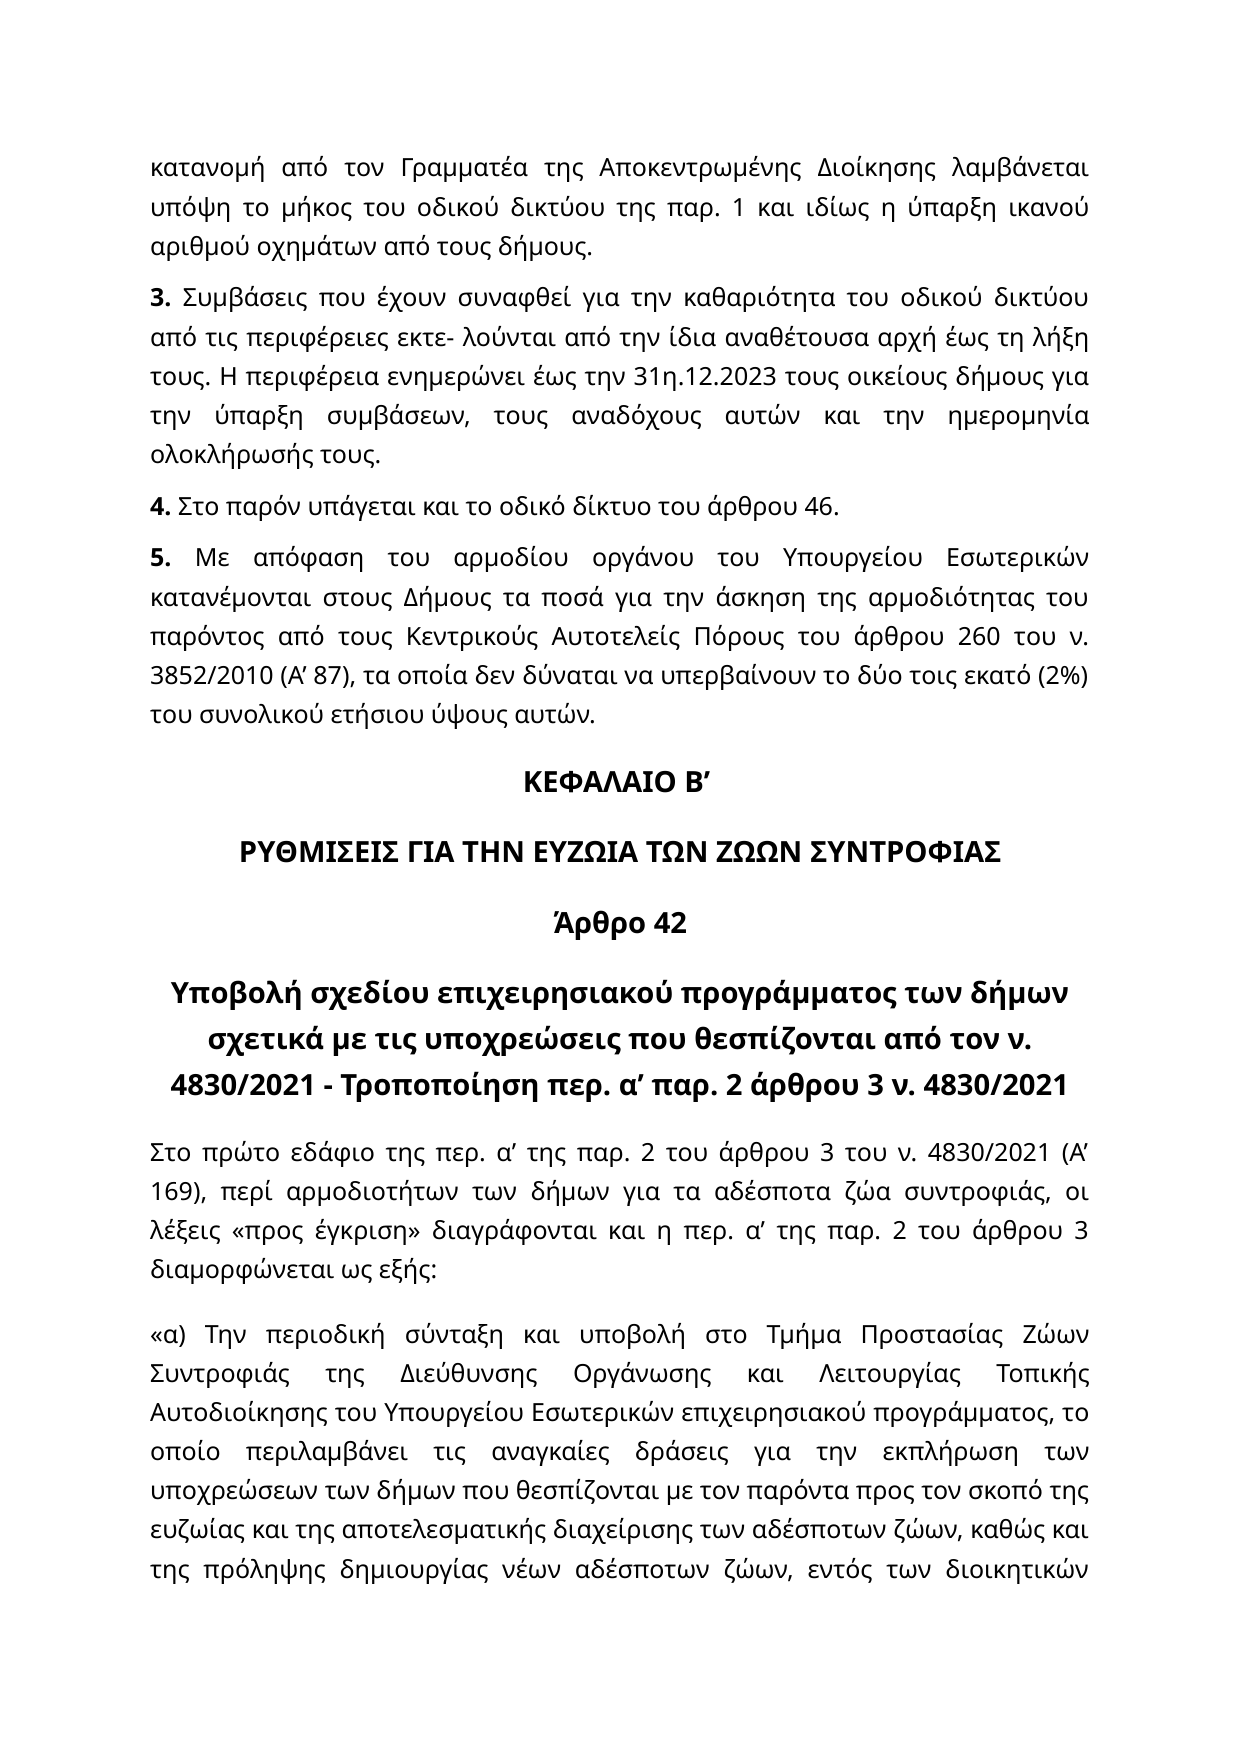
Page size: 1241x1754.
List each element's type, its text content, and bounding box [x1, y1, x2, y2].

text 5. Με απόφαση του αρμοδίου οργάνου του Υπουργείου Εσωτερικών κατανέμονται στους Δήμους τα ποσά για την άσκηση της αρμοδιότητας του παρόντος από τους Κεντρικούς Αυτοτελείς Πόρους του άρθρου 260 του ν. 3852/2010 (Α’ 87), τα οποία δεν δύναται να υπερβαίνουν το δύο τοις εκατό (2%) του συνολικού ετήσιου ύψους αυτών. [150, 540, 1090, 731]
text Στο πρώτο εδάφιο της περ. α’ της παρ. 2 του άρθρου 3 του ν. 4830/2021 (Α’ 169), περί αρμοδιοτήτων των δήμων για τα αδέσποτα ζώα συντροφιάς, οι λέξεις «προς έγκριση» διαγράφονται και η περ. α’ της παρ. 2 του άρθρου 3 διαμορφώνεται ως εξής: [150, 1134, 1090, 1286]
text «α) Την περιοδική σύνταξη και υποβολή στο Τμήμα Προστασίας Ζώων Συντροφιάς της Διεύθυνσης Οργάνωσης και Λειτουργίας Τοπικής Αυτοδιοίκησης του Υπουργείου Εσωτερικών επιχειρησιακού προγράμματος, το οποίο περιλαμβάνει τις αναγκαίες δράσεις για την εκπλήρωση των υποχρεώσεων των δήμων που θεσπίζονται με τον παρόντα προς τον σκοπό της ευζωίας και της αποτελεσματικής διαχείρισης των αδέσποτων ζώων, καθώς και της πρόληψης δημιουργίας νέων αδέσποτων ζώων, εντός των διοικητικών [150, 1316, 1090, 1585]
subtitle ΚΕΦΑΛΑΙΟ Β’ [150, 761, 1090, 801]
text κατανομή από τον Γραμματέα της Αποκεντρωμένης Διοίκησης λαμβάνεται υπόψη το μήκος του οδικού δικτύου της παρ. 1 και ιδίως η ύπαρξη ικανού αριθμού οχημάτων από τους δήμους. [150, 150, 1090, 262]
subtitle Άρθρο 42 [150, 902, 1090, 942]
text 3. Συμβάσεις που έχουν συναφθεί για την καθαριότητα του οδικού δικτύου από τις περιφέρειες εκτε- λούνται από την ίδια αναθέτουσα αρχή έως τη λήξη τους. Η περιφέρεια ενημερώνει έως την 31η.12.2023 τους οικείους δήμους για την ύπαρξη συμβάσεων, τους αναδόχους αυτών και την ημερομηνία ολοκλήρωσής τους. [150, 280, 1090, 471]
subtitle ΡΥΘΜΙΣΕΙΣ ΓΙΑ ΤΗΝ ΕΥΖΩΙΑ ΤΩΝ ΖΩΩΝ ΣΥΝΤΡΟΦΙΑΣ [150, 831, 1090, 871]
text 4. Στο παρόν υπάγεται και το οδικό δίκτυο του άρθρου 46. [150, 488, 1090, 522]
subtitle Υποβολή σχεδίου επιχειρησιακού προγράμματος των δήμων σχετικά με τις υποχρεώσεις που θεσπίζονται από τον ν. 4830/2021 - Τροποποίηση περ. α’ παρ. 2 άρθρου 3 ν. 4830/2021 [150, 973, 1090, 1104]
